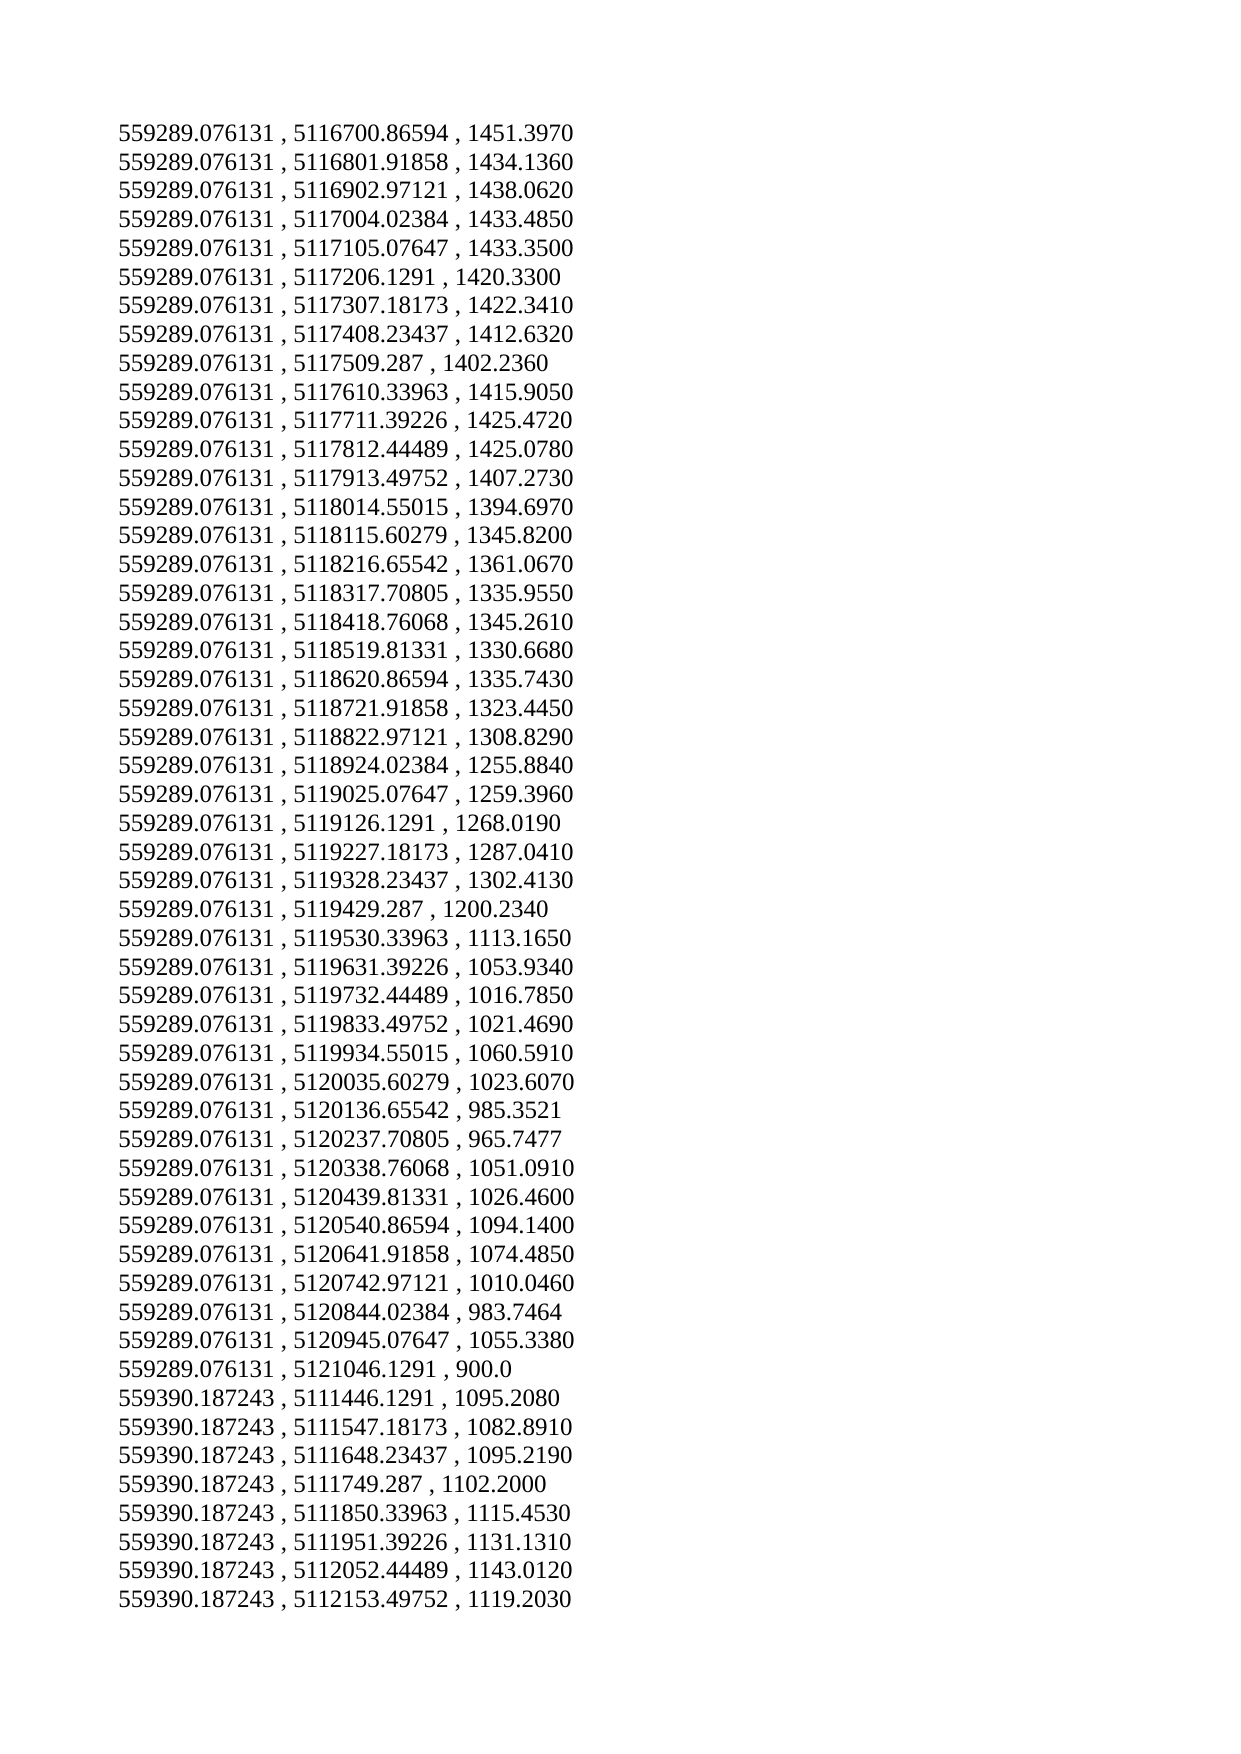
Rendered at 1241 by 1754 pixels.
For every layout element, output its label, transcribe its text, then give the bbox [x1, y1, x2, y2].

text 559289.076131 , 5121046.1291 , 900.0 [118, 1354, 1122, 1383]
text 559390.187243 , 5111446.1291 , 1095.2080 [118, 1383, 1122, 1412]
text 559289.076131 , 5117004.02384 , 1433.4850 [118, 204, 1122, 233]
text 559289.076131 , 5117105.07647 , 1433.3500 [118, 233, 1122, 262]
text 559289.076131 , 5120945.07647 , 1055.3380 [118, 1326, 1122, 1354]
text 559289.076131 , 5119631.39226 , 1053.9340 [118, 952, 1122, 981]
text 559289.076131 , 5117509.287 , 1402.2360 [118, 348, 1122, 377]
text 559289.076131 , 5120439.81331 , 1026.4600 [118, 1182, 1122, 1211]
text 559289.076131 , 5120237.70805 , 965.7477 [118, 1124, 1122, 1153]
text 559289.076131 , 5120641.91858 , 1074.4850 [118, 1239, 1122, 1268]
text 559289.076131 , 5118620.86594 , 1335.7430 [118, 664, 1122, 693]
text 559289.076131 , 5117307.18173 , 1422.3410 [118, 291, 1122, 319]
text 559289.076131 , 5119025.07647 , 1259.3960 [118, 779, 1122, 808]
text 559289.076131 , 5120035.60279 , 1023.6070 [118, 1067, 1122, 1096]
text 559289.076131 , 5116700.86594 , 1451.3970 [118, 118, 1122, 147]
text 559289.076131 , 5116902.97121 , 1438.0620 [118, 176, 1122, 204]
text 559289.076131 , 5119530.33963 , 1113.1650 [118, 923, 1122, 952]
text 559289.076131 , 5116801.91858 , 1434.1360 [118, 147, 1122, 176]
text 559289.076131 , 5118924.02384 , 1255.8840 [118, 751, 1122, 779]
text 559390.187243 , 5112153.49752 , 1119.2030 [118, 1584, 1122, 1613]
text 559390.187243 , 5111648.23437 , 1095.2190 [118, 1441, 1122, 1469]
text 559289.076131 , 5118115.60279 , 1345.8200 [118, 521, 1122, 549]
text 559289.076131 , 5119833.49752 , 1021.4690 [118, 1009, 1122, 1038]
text 559289.076131 , 5117913.49752 , 1407.2730 [118, 463, 1122, 492]
text 559289.076131 , 5118418.76068 , 1345.2610 [118, 607, 1122, 636]
text 559289.076131 , 5119227.18173 , 1287.0410 [118, 837, 1122, 866]
text 559390.187243 , 5111749.287 , 1102.2000 [118, 1469, 1122, 1498]
text 559390.187243 , 5112052.44489 , 1143.0120 [118, 1556, 1122, 1584]
text 559289.076131 , 5119934.55015 , 1060.5910 [118, 1038, 1122, 1067]
text 559289.076131 , 5119126.1291 , 1268.0190 [118, 808, 1122, 837]
text 559390.187243 , 5111951.39226 , 1131.1310 [118, 1527, 1122, 1556]
text 559390.187243 , 5111850.33963 , 1115.4530 [118, 1498, 1122, 1527]
text 559289.076131 , 5118519.81331 , 1330.6680 [118, 636, 1122, 664]
text 559289.076131 , 5118721.91858 , 1323.4450 [118, 693, 1122, 722]
text 559289.076131 , 5120136.65542 , 985.3521 [118, 1096, 1122, 1124]
text 559289.076131 , 5120844.02384 , 983.7464 [118, 1297, 1122, 1326]
text 559289.076131 , 5119732.44489 , 1016.7850 [118, 981, 1122, 1009]
text 559289.076131 , 5117206.1291 , 1420.3300 [118, 262, 1122, 291]
text 559289.076131 , 5118822.97121 , 1308.8290 [118, 722, 1122, 751]
text 559289.076131 , 5119328.23437 , 1302.4130 [118, 866, 1122, 894]
text 559289.076131 , 5120338.76068 , 1051.0910 [118, 1153, 1122, 1182]
text 559289.076131 , 5118317.70805 , 1335.9550 [118, 578, 1122, 607]
text 559289.076131 , 5120540.86594 , 1094.1400 [118, 1211, 1122, 1239]
text 559289.076131 , 5118216.65542 , 1361.0670 [118, 549, 1122, 578]
text 559289.076131 , 5120742.97121 , 1010.0460 [118, 1268, 1122, 1297]
text 559289.076131 , 5117711.39226 , 1425.4720 [118, 406, 1122, 434]
text 559289.076131 , 5117812.44489 , 1425.0780 [118, 434, 1122, 463]
text 559289.076131 , 5118014.55015 , 1394.6970 [118, 492, 1122, 521]
text 559289.076131 , 5117610.33963 , 1415.9050 [118, 377, 1122, 406]
text 559390.187243 , 5111547.18173 , 1082.8910 [118, 1412, 1122, 1441]
text 559289.076131 , 5119429.287 , 1200.2340 [118, 894, 1122, 923]
text 559289.076131 , 5117408.23437 , 1412.6320 [118, 319, 1122, 348]
